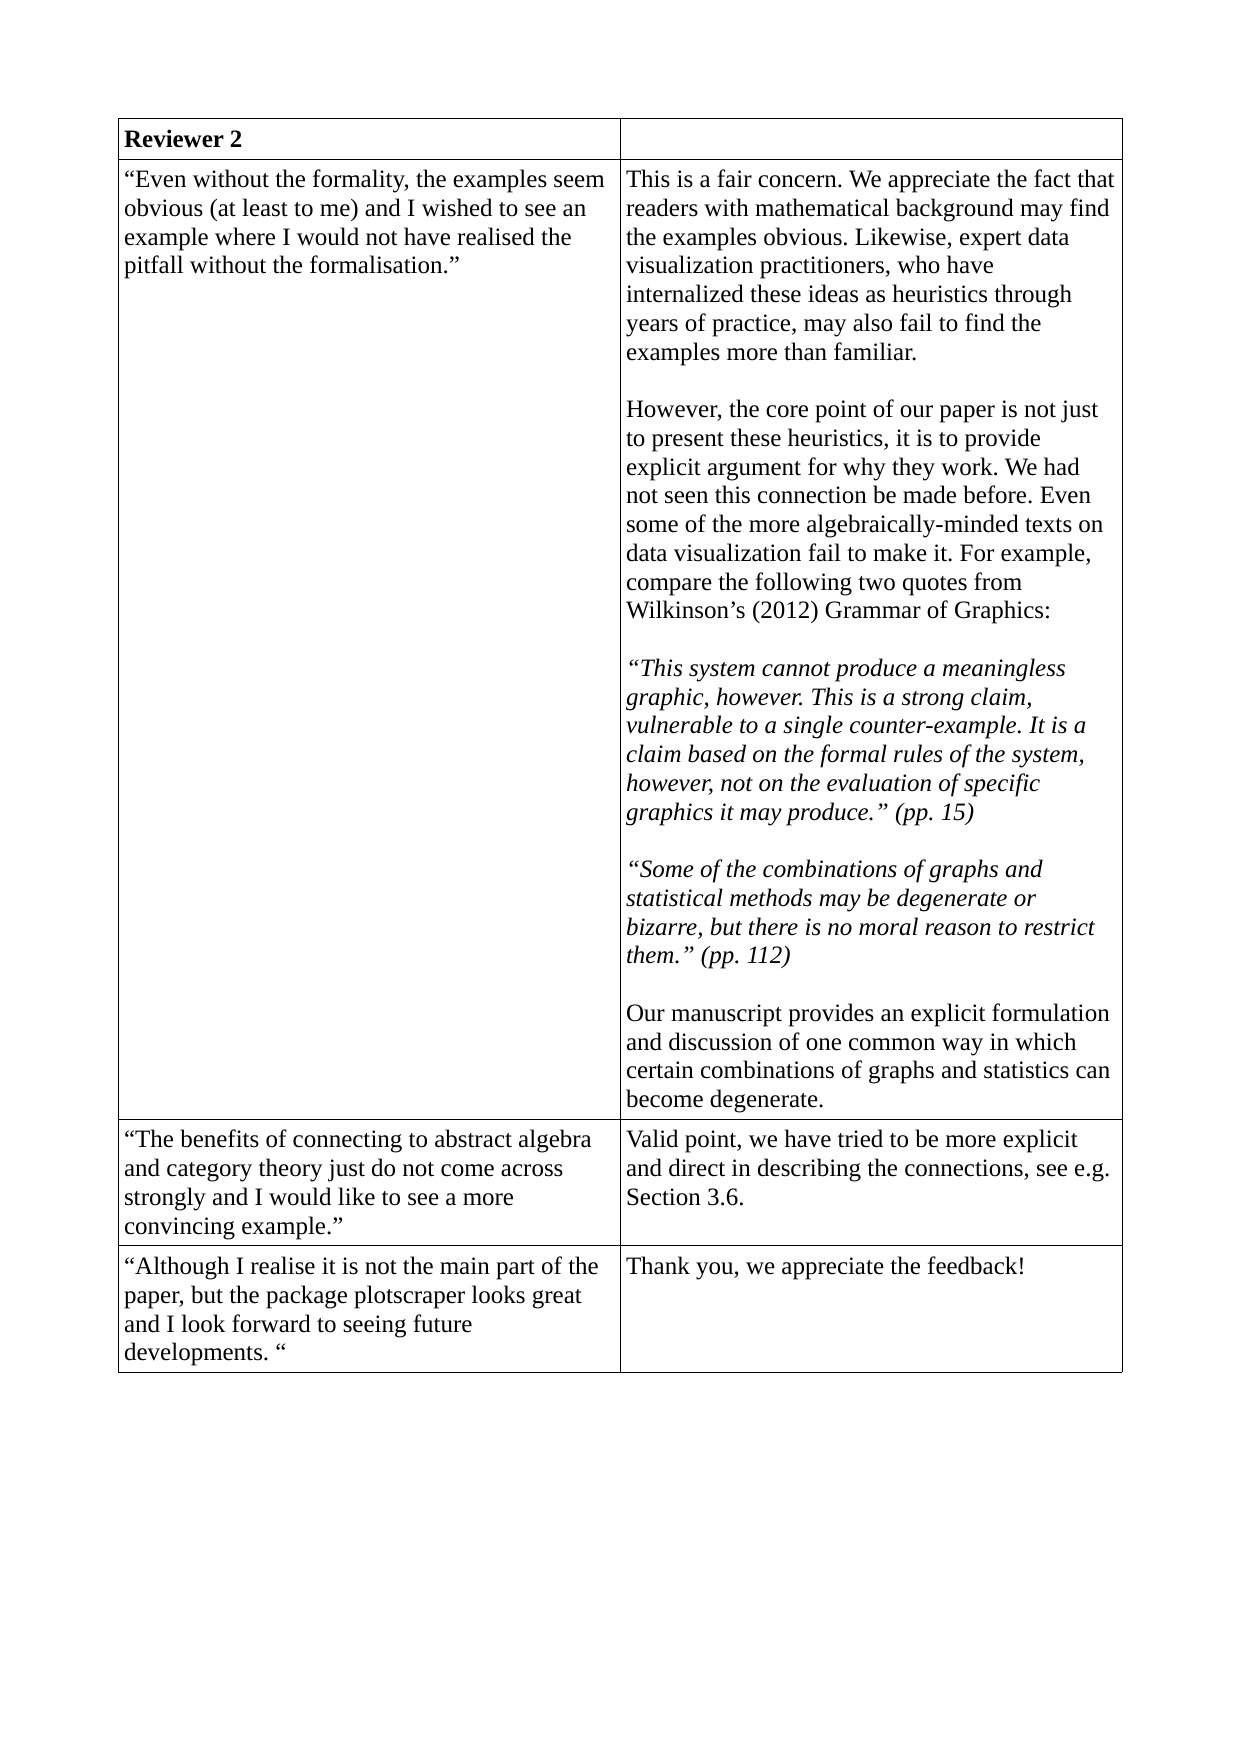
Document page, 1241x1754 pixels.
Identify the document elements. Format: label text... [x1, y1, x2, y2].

table_cell “The benefits of connecting to abstract algebra and category theory just do not come across strongly and I would like to see a more convincing example.” [119, 1120, 620, 1245]
table_cell Thank you, we appreciate the feedback! [621, 1246, 1122, 1372]
table_cell “Even without the formality, the examples seem obvious (at least to me) and I wished to see an example where I would not have realised the pitfall without the formalisation.” [119, 160, 620, 1119]
table_cell “Although I realise it is not the main part of the paper, but the package plotscraper looks great and I look forward to seeing future developments. “ [119, 1246, 620, 1372]
table_cell Valid point, we have tried to be more explicit and direct in describing the connections, see e.g. Section 3.6. [621, 1120, 1122, 1245]
table_header Reviewer 2 [119, 119, 620, 158]
table_header [621, 119, 1122, 158]
table_cell This is a fair concern. We appreciate the fact that readers with mathematical background may find the examples obvious. Likewise, expert data visualization practitioners, who have internalized these ideas as heuristics through years of practice, may also fail to find the examples more than familiar. However, the core point of our paper is not just to present these heuristics, it is to provide explicit argument for why they work. We had not seen this connection be made before. Even some of the more algebraically-minded texts on data visualization fail to make it. For example, compare the following two quotes from Wilkinson’s (2012) Grammar of Graphics: “This system cannot produce a meaningless graphic, however. This is a strong claim, vulnerable to a single counter-example. It is a claim based on the formal rules of the system, however, not on the evaluation of specific graphics it may produce.” (pp. 15) “Some of the combinations of graphs and statistical methods may be degenerate or bizarre, but there is no moral reason to restrict them.” (pp. 112) Our manuscript provides an explicit formulation and discussion of one common way in which certain combinations of graphs and statistics can become degenerate. [621, 160, 1122, 1119]
